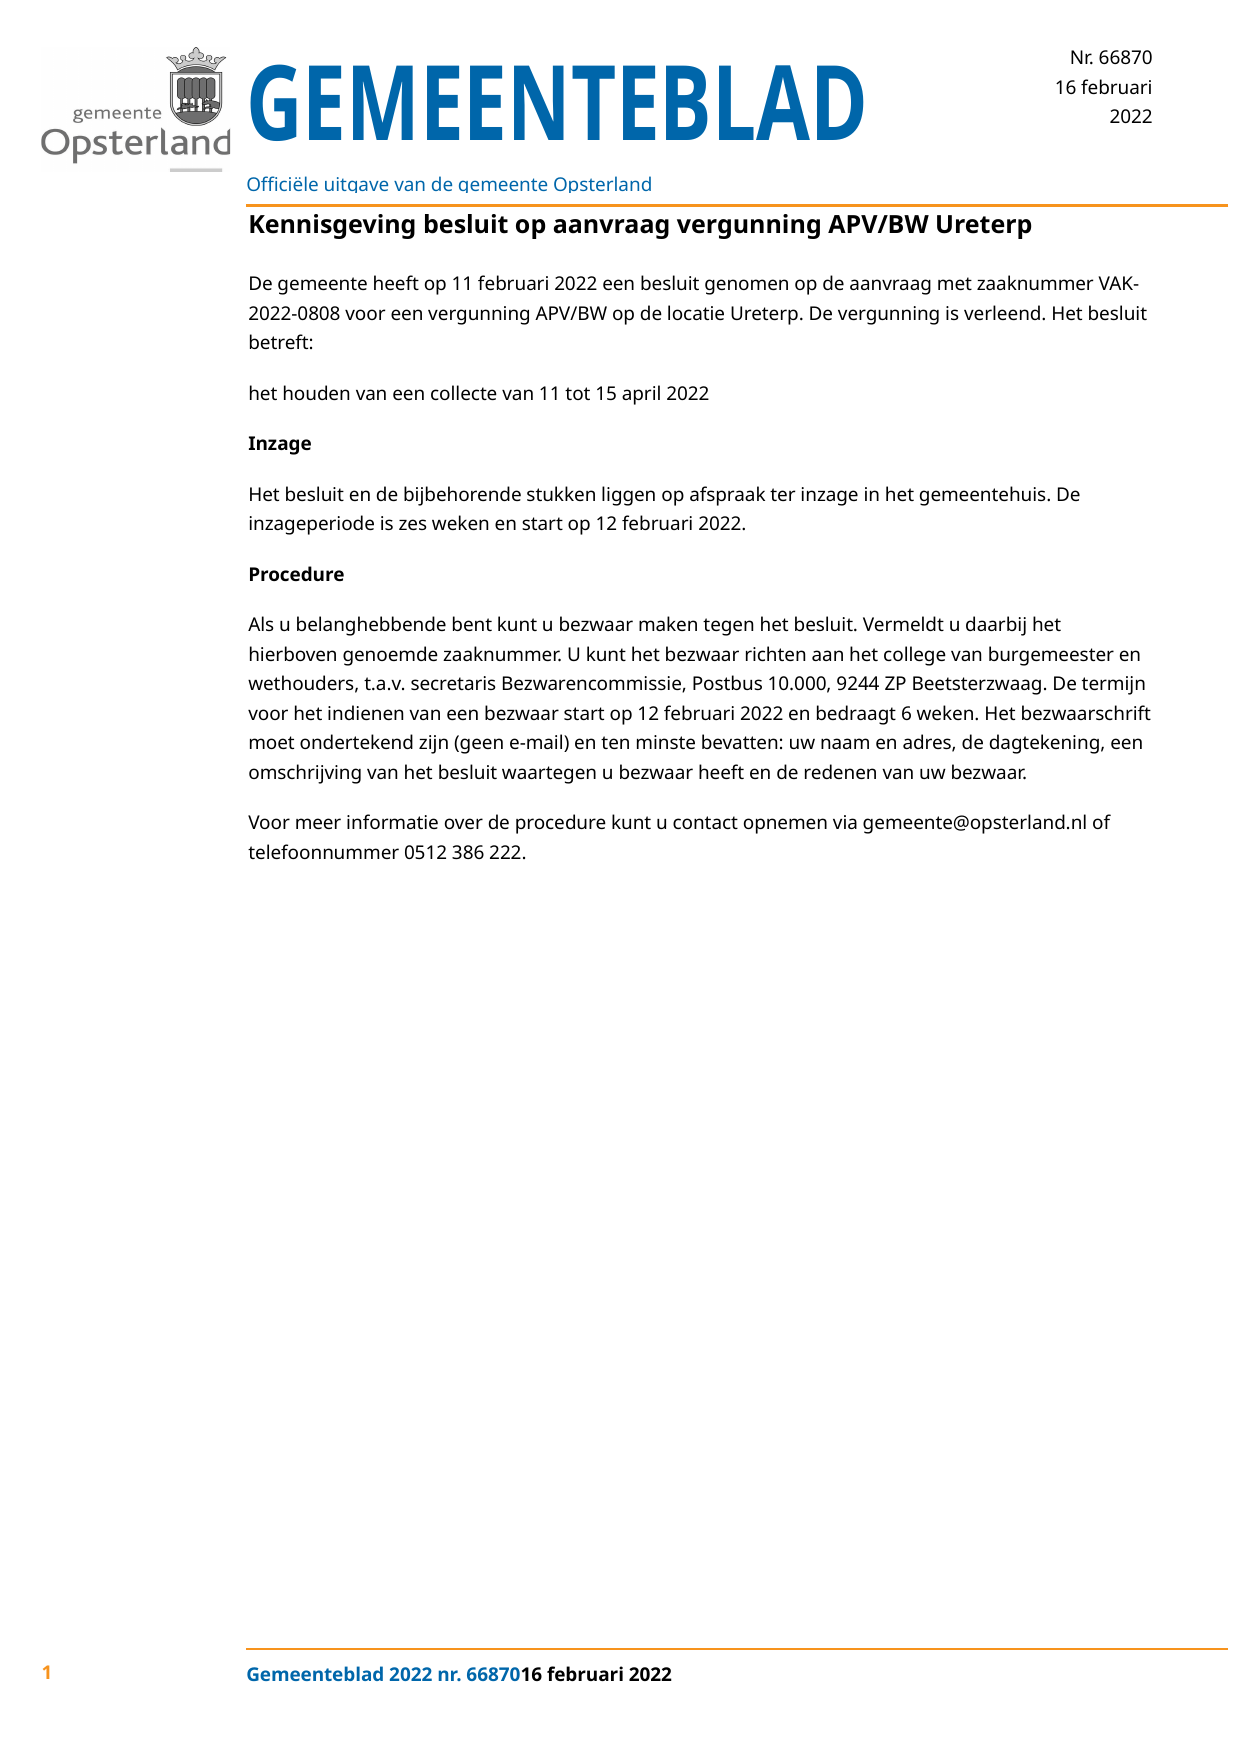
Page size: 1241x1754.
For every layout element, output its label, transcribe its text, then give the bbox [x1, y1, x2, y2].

text Inzage [248, 430, 1152, 456]
text het houden van een collecte van 11 tot 15 april 2022 [248, 380, 1152, 406]
text Kennisgeving besluit op aanvraag vergunning APV/BW Ureterp [248, 207, 1152, 241]
text Het besluit en de bijbehorende stukken liggen op afspraak ter inzage in het gemeentehuis. De inzageperiode is zes weken en start op 12 februari 2022. [248, 481, 1152, 536]
picture [41, 47, 231, 172]
text Procedure [248, 561, 1152, 586]
text Als u belanghebbende bent kunt u bezwaar maken tegen het besluit. Vermeldt u daarbij het hierboven genoemde zaaknummer. U kunt het bezwaar richten aan het college van burgemeester en wethouders, t.a.v. secretaris Bezwarencommissie, Postbus 10.000, 9244 ZP Beetsterzwaag. De termijn voor het indienen van een bezwaar start op 12 februari 2022 en bedraagt 6 weken. Het bezwaarschrift moet ondertekend zijn (geen e-mail) en ten minste bevatten: uw naam en adres, de dagtekening, een omschrijving van het besluit waartegen u bezwaar heeft en de redenen van uw bezwaar. [248, 611, 1152, 785]
text Voor meer informatie over de procedure kunt u contact opnemen via gemeente@opsterland.nl of telefoonnummer 0512 386 222. [248, 809, 1152, 865]
text De gemeente heeft op 11 februari 2022 een besluit genomen op de aanvraag met zaaknummer VAK-2022-0808 voor een vergunning APV/BW op de locatie Ureterp. De vergunning is verleend. Het besluit betreft: [248, 270, 1152, 355]
